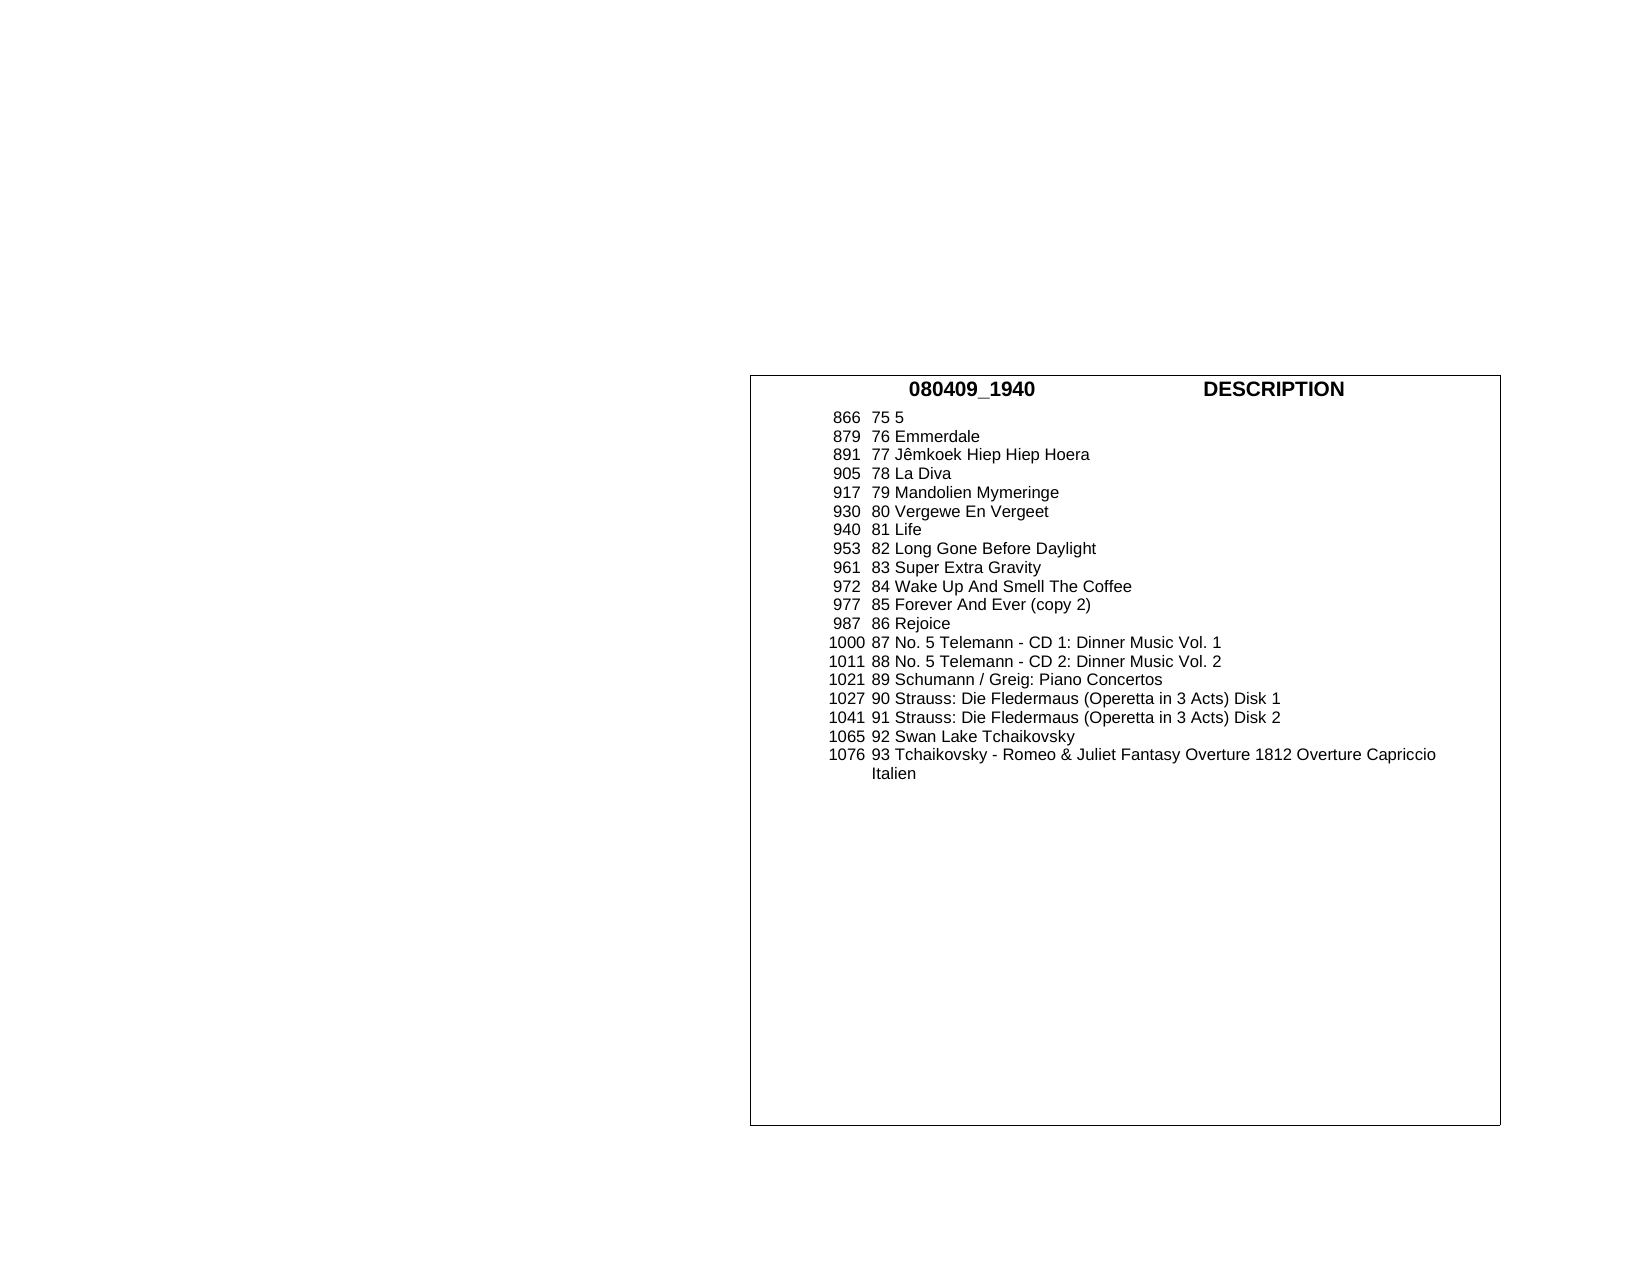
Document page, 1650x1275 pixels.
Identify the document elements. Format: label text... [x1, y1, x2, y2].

table_cell 76 Emmerdale [868, 427, 1475, 446]
table_cell 81 Life [868, 521, 1475, 539]
table_cell 866 [825, 408, 868, 427]
table_cell 987 [825, 614, 868, 633]
table_cell 92 Swan Lake Tchaikovsky [868, 727, 1475, 746]
table_cell 977 [825, 596, 868, 614]
table_cell 86 Rejoice [868, 614, 1475, 633]
table_cell 75 5 [868, 408, 1475, 427]
table_cell 930 [825, 502, 868, 521]
table_cell 1065 [825, 727, 868, 746]
table_cell 83 Super Extra Gravity [868, 558, 1475, 577]
table_cell 88 No. 5 Telemann - CD 2: Dinner Music Vol. 2 [868, 652, 1475, 671]
table_cell 940 [825, 521, 868, 539]
table_cell 91 Strauss: Die Fledermaus (Operetta in 3 Acts) Disk 2 [868, 708, 1475, 727]
table_cell 78 La Diva [868, 464, 1475, 483]
table_cell 79 Mandolien Mymeringe [868, 483, 1475, 502]
table_cell 917 [825, 483, 868, 502]
table_cell 87 No. 5 Telemann - CD 1: Dinner Music Vol. 1 [868, 633, 1475, 652]
table_cell 1011 [825, 652, 868, 671]
table_cell 953 [825, 539, 868, 558]
table_cell 90 Strauss: Die Fledermaus (Operetta in 3 Acts) Disk 1 [868, 689, 1475, 708]
table_cell 77 Jêmkoek Hiep Hiep Hoera [868, 446, 1475, 464]
table_cell 1021 [825, 671, 868, 689]
table_cell 972 [825, 577, 868, 596]
table_cell 84 Wake Up And Smell The Coffee [868, 577, 1475, 596]
table_cell 891 [825, 446, 868, 464]
table_cell 89 Schumann / Greig: Piano Concertos [868, 671, 1475, 689]
table_cell 80 Vergewe En Vergeet [868, 502, 1475, 521]
table_cell 93 Tchaikovsky - Romeo & Juliet Fantasy Overture 1812 Overture Capriccio Italien [868, 746, 1475, 783]
table_cell 879 [825, 427, 868, 446]
table_cell 1041 [825, 708, 868, 727]
table_cell 1076 [825, 746, 868, 783]
table_cell 1000 [825, 633, 868, 652]
table_cell 1027 [825, 689, 868, 708]
table_cell 905 [825, 464, 868, 483]
table_cell 961 [825, 558, 868, 577]
table_cell 82 Long Gone Before Daylight [868, 539, 1475, 558]
table_cell 85 Forever And Ever (copy 2) [868, 596, 1475, 614]
